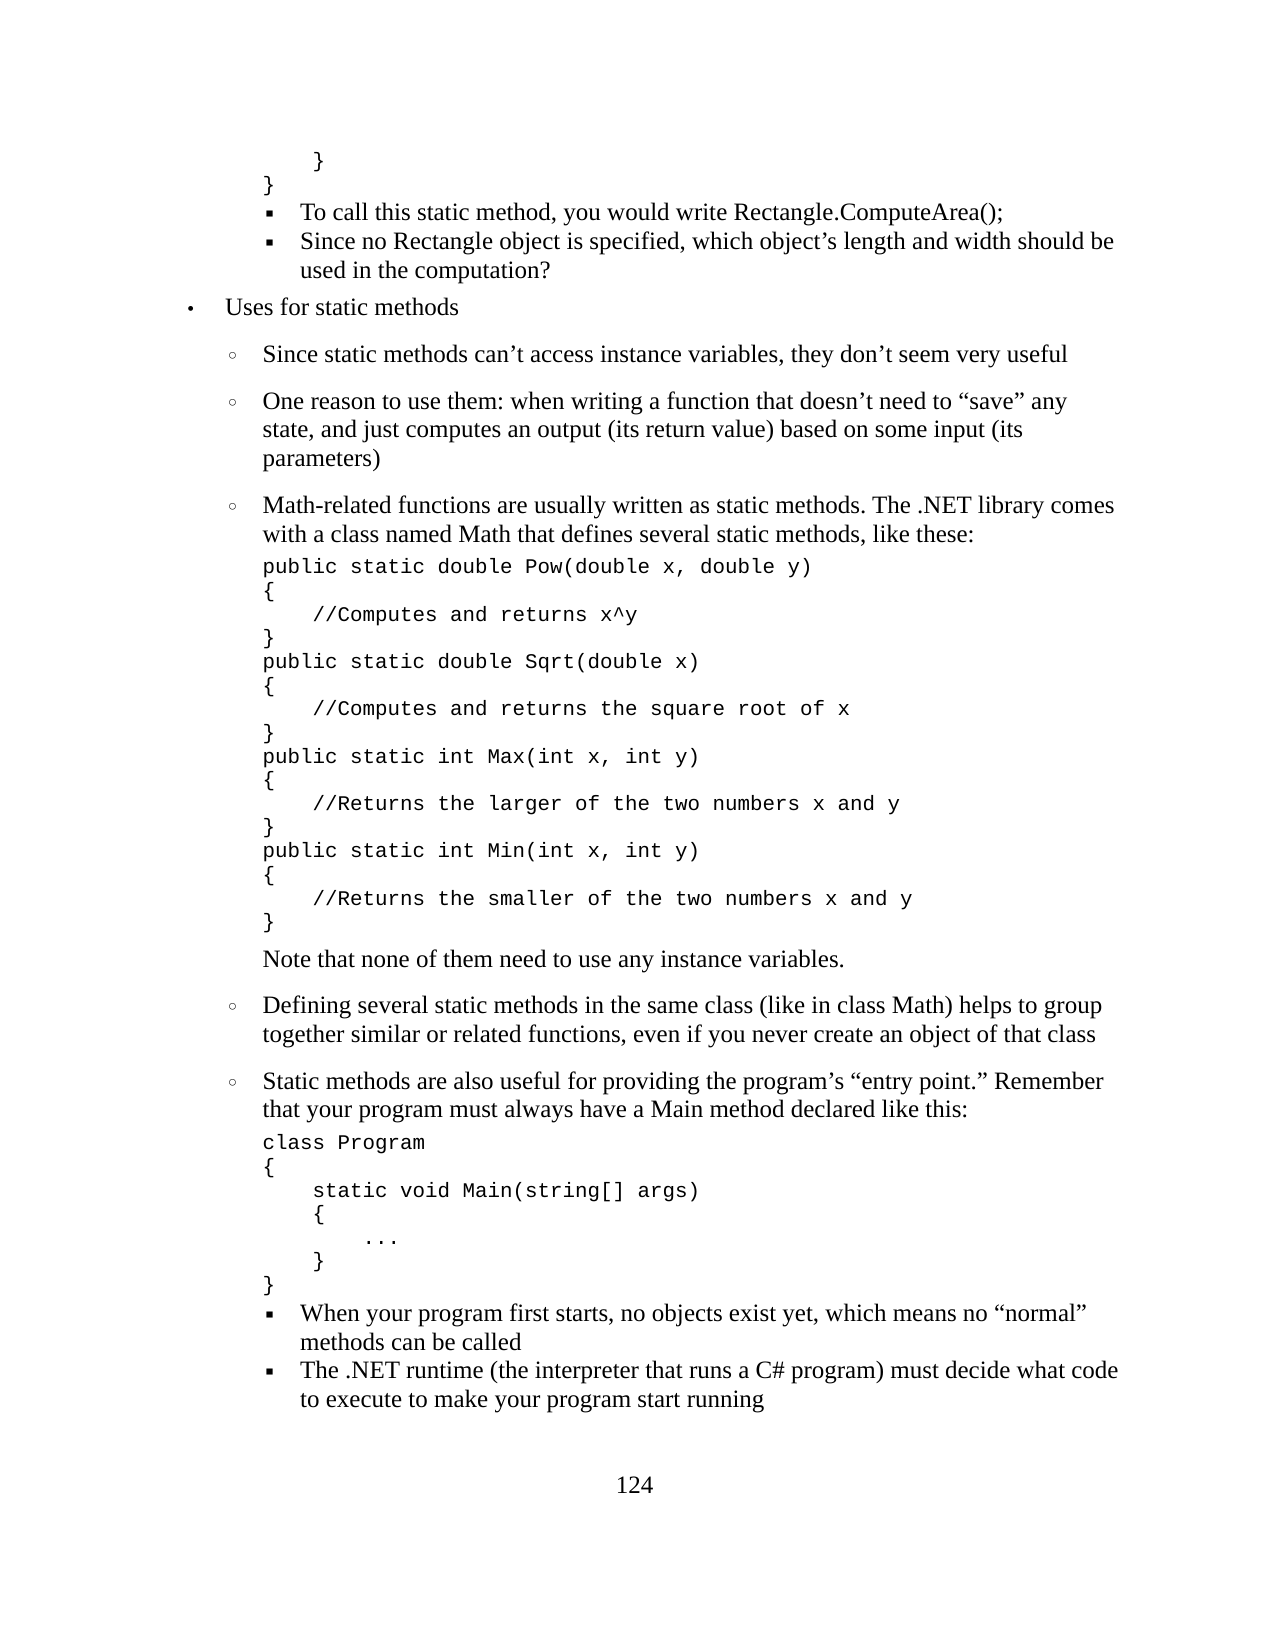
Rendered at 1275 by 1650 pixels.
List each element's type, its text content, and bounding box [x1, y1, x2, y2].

list public static double Pow(double x, double y) [225, 556, 1125, 580]
list To call this static method, you would write Rectangle.ComputeArea(); [262, 197, 1125, 226]
list { [225, 864, 1125, 887]
list } [225, 150, 1125, 174]
list } [225, 1251, 1125, 1274]
list public static int Min(int x, int y) [225, 840, 1125, 864]
list Note that none of them need to use any instance variables. [225, 944, 1125, 972]
list } [225, 817, 1125, 840]
list { [225, 1203, 1125, 1227]
list class Program [225, 1132, 1125, 1156]
list } [225, 911, 1125, 935]
list Since no Rectangle object is specified, which object’s length and width should be used in the computation? [262, 226, 1125, 283]
list When your program first starts, no objects exist yet, which means no “normal” methods can be called [262, 1298, 1125, 1355]
list } [225, 174, 1125, 197]
list } [225, 627, 1125, 651]
list Defining several static methods in the same class (like in class Math) helps to group together similar or related functions, even if you never create an object of that class [225, 990, 1125, 1048]
list The .NET runtime (the interpreter that runs a C# program) must decide what code to execute to make your program start running [262, 1355, 1125, 1413]
list { [225, 675, 1125, 698]
list ... [225, 1227, 1125, 1251]
list static void Main(string[] args) [225, 1179, 1125, 1203]
list //Returns the smaller of the two numbers x and y [225, 887, 1125, 911]
list //Computes and returns the square root of x [225, 698, 1125, 722]
list } [225, 722, 1125, 746]
list Static methods are also useful for providing the program’s “entry point.” Remember that your program must always have a Main method declared like this: [225, 1066, 1125, 1123]
list Math-related functions are usually written as static methods. The .NET library comes with a class named Math that defines several static methods, like these: [225, 490, 1125, 547]
list { [225, 769, 1125, 793]
list Uses for static methods [187, 292, 1125, 321]
list { [225, 1156, 1125, 1179]
list Since static methods can’t access instance variables, they don’t seem very useful [225, 339, 1125, 368]
list { [225, 580, 1125, 604]
list One reason to use them: when writing a function that doesn’t need to “save” any state, and just computes an output (its return value) based on some input (its parameters) [225, 386, 1125, 472]
list public static int Max(int x, int y) [225, 746, 1125, 769]
list //Computes and returns x^y [225, 604, 1125, 627]
list public static double Sqrt(double x) [225, 651, 1125, 675]
list } [225, 1274, 1125, 1298]
list //Returns the larger of the two numbers x and y [225, 793, 1125, 817]
